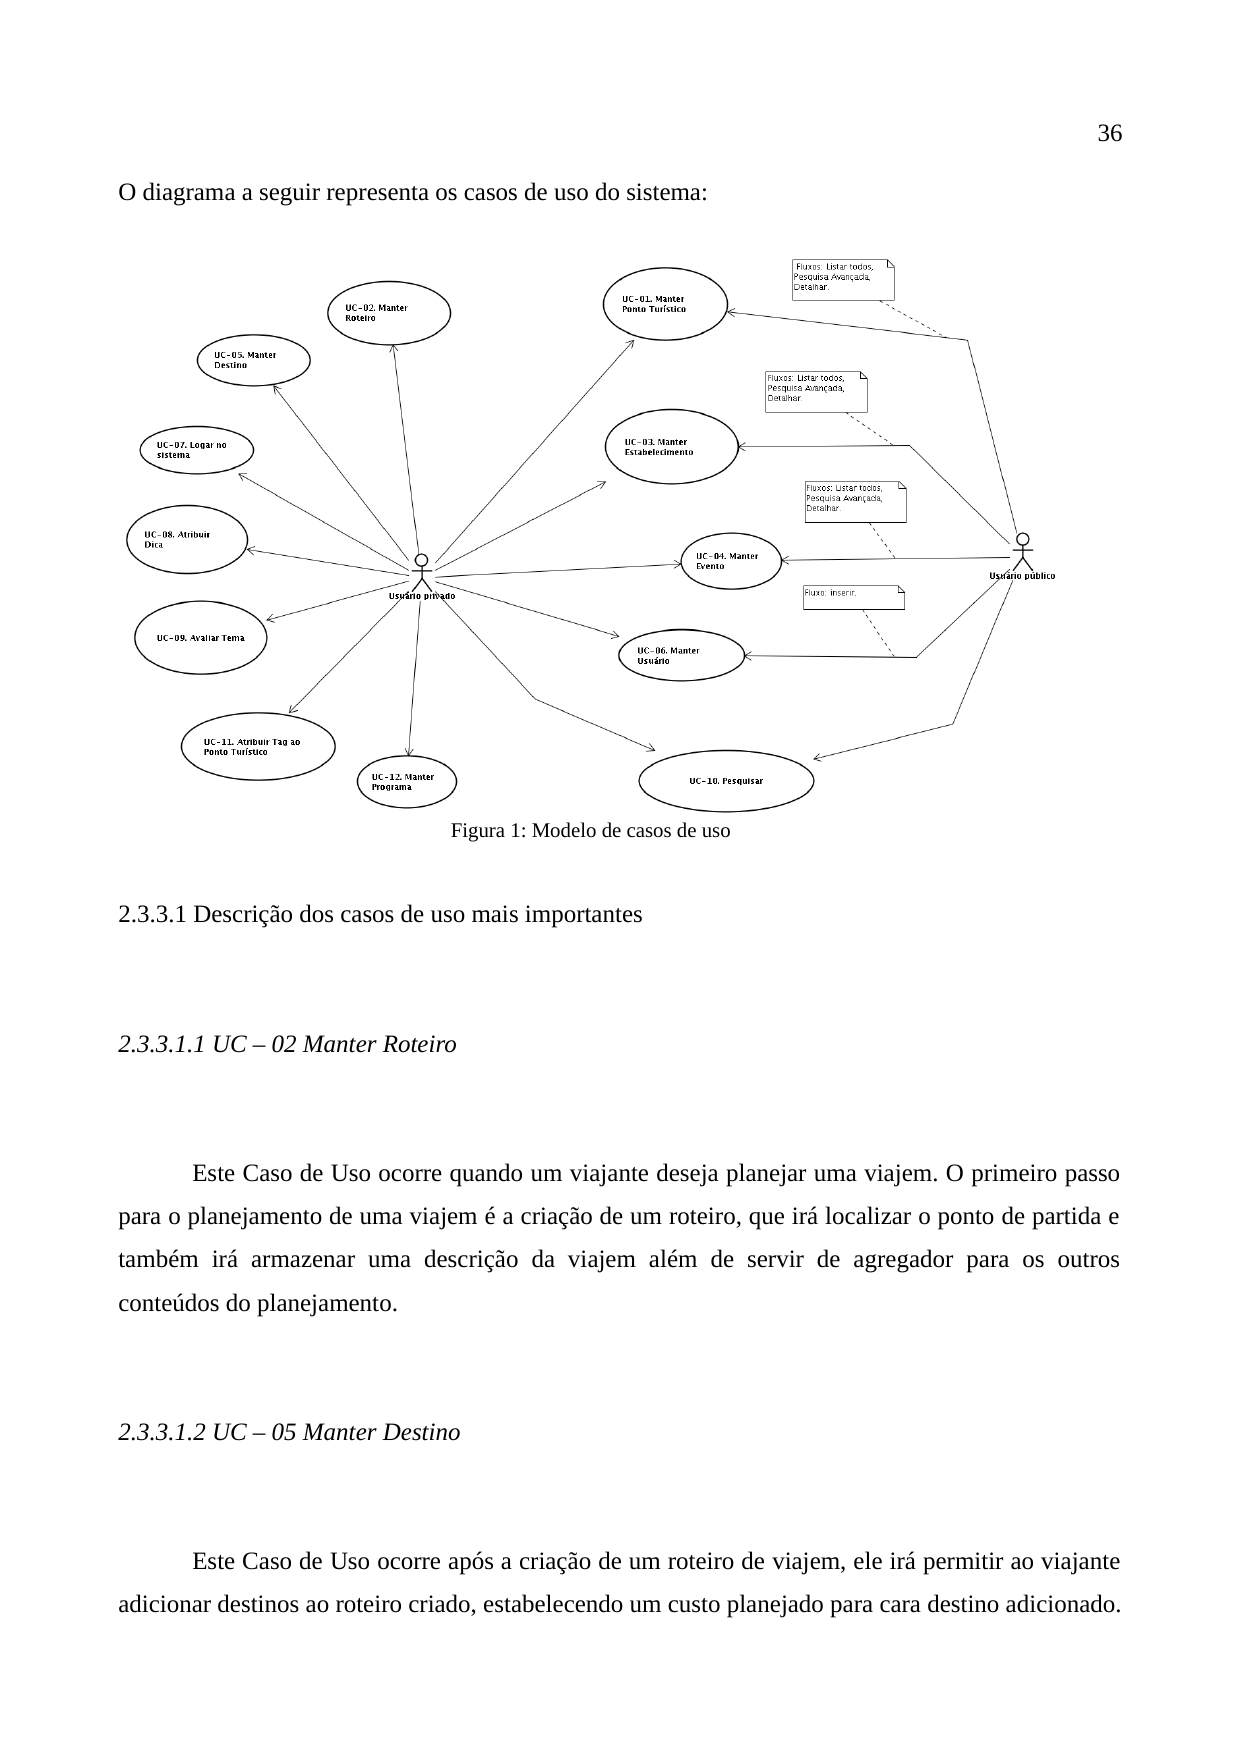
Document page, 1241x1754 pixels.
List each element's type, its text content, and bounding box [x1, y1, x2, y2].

text Este Caso de Uso ocorre quando um viajante deseja planejar uma viajem. O primeiro passo para o planejamento de uma viajem é a criação de um roteiro, que irá localizar o ponto de partida e também irá armazenar uma descrição da viajem além de servir de agregador para os outros conteúdos do planejamento. [118, 1158, 1122, 1316]
text Figura 1: Modelo de casos de uso [120, 818, 1061, 842]
subtitle UC – 05 Manter Destino [118, 1417, 1122, 1446]
text O diagrama a seguir representa os casos de uso do sistema: [118, 177, 1122, 206]
text Este Caso de Uso ocorre após a criação de um roteiro de viajem, ele irá permitir ao viajante adicionar destinos ao roteiro criado, estabelecendo um custo planejado para cara destino adicionado. [118, 1546, 1122, 1618]
picture [120, 253, 1062, 818]
subtitle Descrição dos casos de uso mais importantes [118, 899, 1122, 928]
subtitle UC – 02 Manter Roteiro [118, 1029, 1122, 1058]
